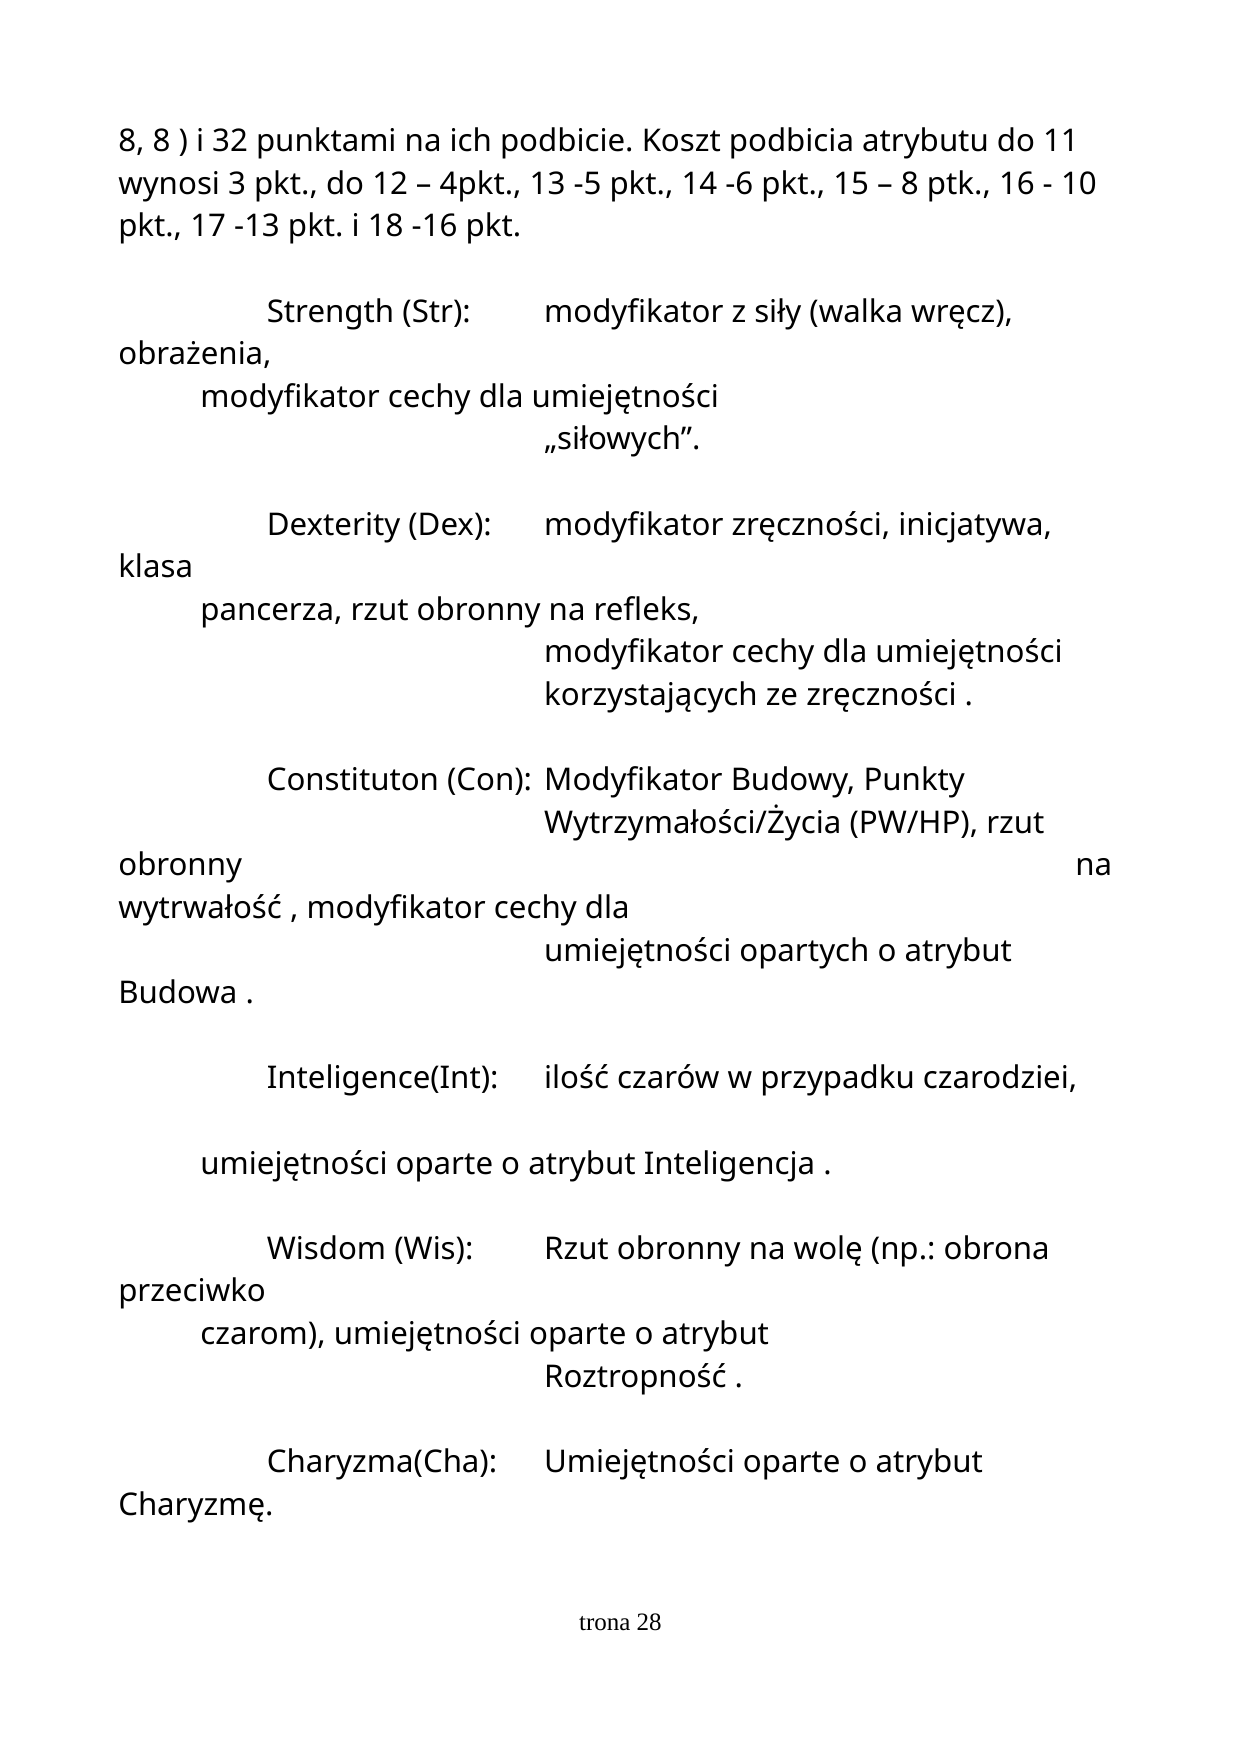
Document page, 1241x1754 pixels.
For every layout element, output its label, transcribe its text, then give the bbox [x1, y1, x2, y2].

text Strength (Str): modyfikator z siły (walka wręcz), obrażenia, modyfikator cechy dla umiejętności „siłowych”. [118, 288, 1122, 459]
text Wisdom (Wis): Rzut obronny na wolę (np.: obrona przeciwko czarom), umiejętności oparte o atrybut Roztropność . [118, 1226, 1122, 1396]
text Constituton (Con): Modyfikator Budowy, Punkty Wytrzymałości/Życia (PW/HP), rzut obronny na wytrwałość , modyfikator cechy dla umiejętności opartych o atrybut Budowa . [118, 757, 1122, 1013]
text Charyzma(Cha): Umiejętności oparte o atrybut Charyzmę. [118, 1439, 1122, 1524]
text Dexterity (Dex): modyfikator zręczności, inicjatywa, klasa pancerza, rzut obronny na refleks, modyfikator cechy dla umiejętności korzystających ze zręczności . [118, 502, 1122, 714]
text 8, 8 ) i 32 punktami na ich podbicie. Koszt podbicia atrybutu do 11 wynosi 3 pkt., do 12 – 4pkt., 13 -5 pkt., 14 -6 pkt., 15 – 8 ptk., 16 - 10 pkt., 17 -13 pkt. i 18 -16 pkt. [118, 118, 1122, 246]
text Inteligence(Int): ilość czarów w przypadku czarodziei, umiejętności oparte o atrybut Inteligencja . [118, 1055, 1122, 1183]
